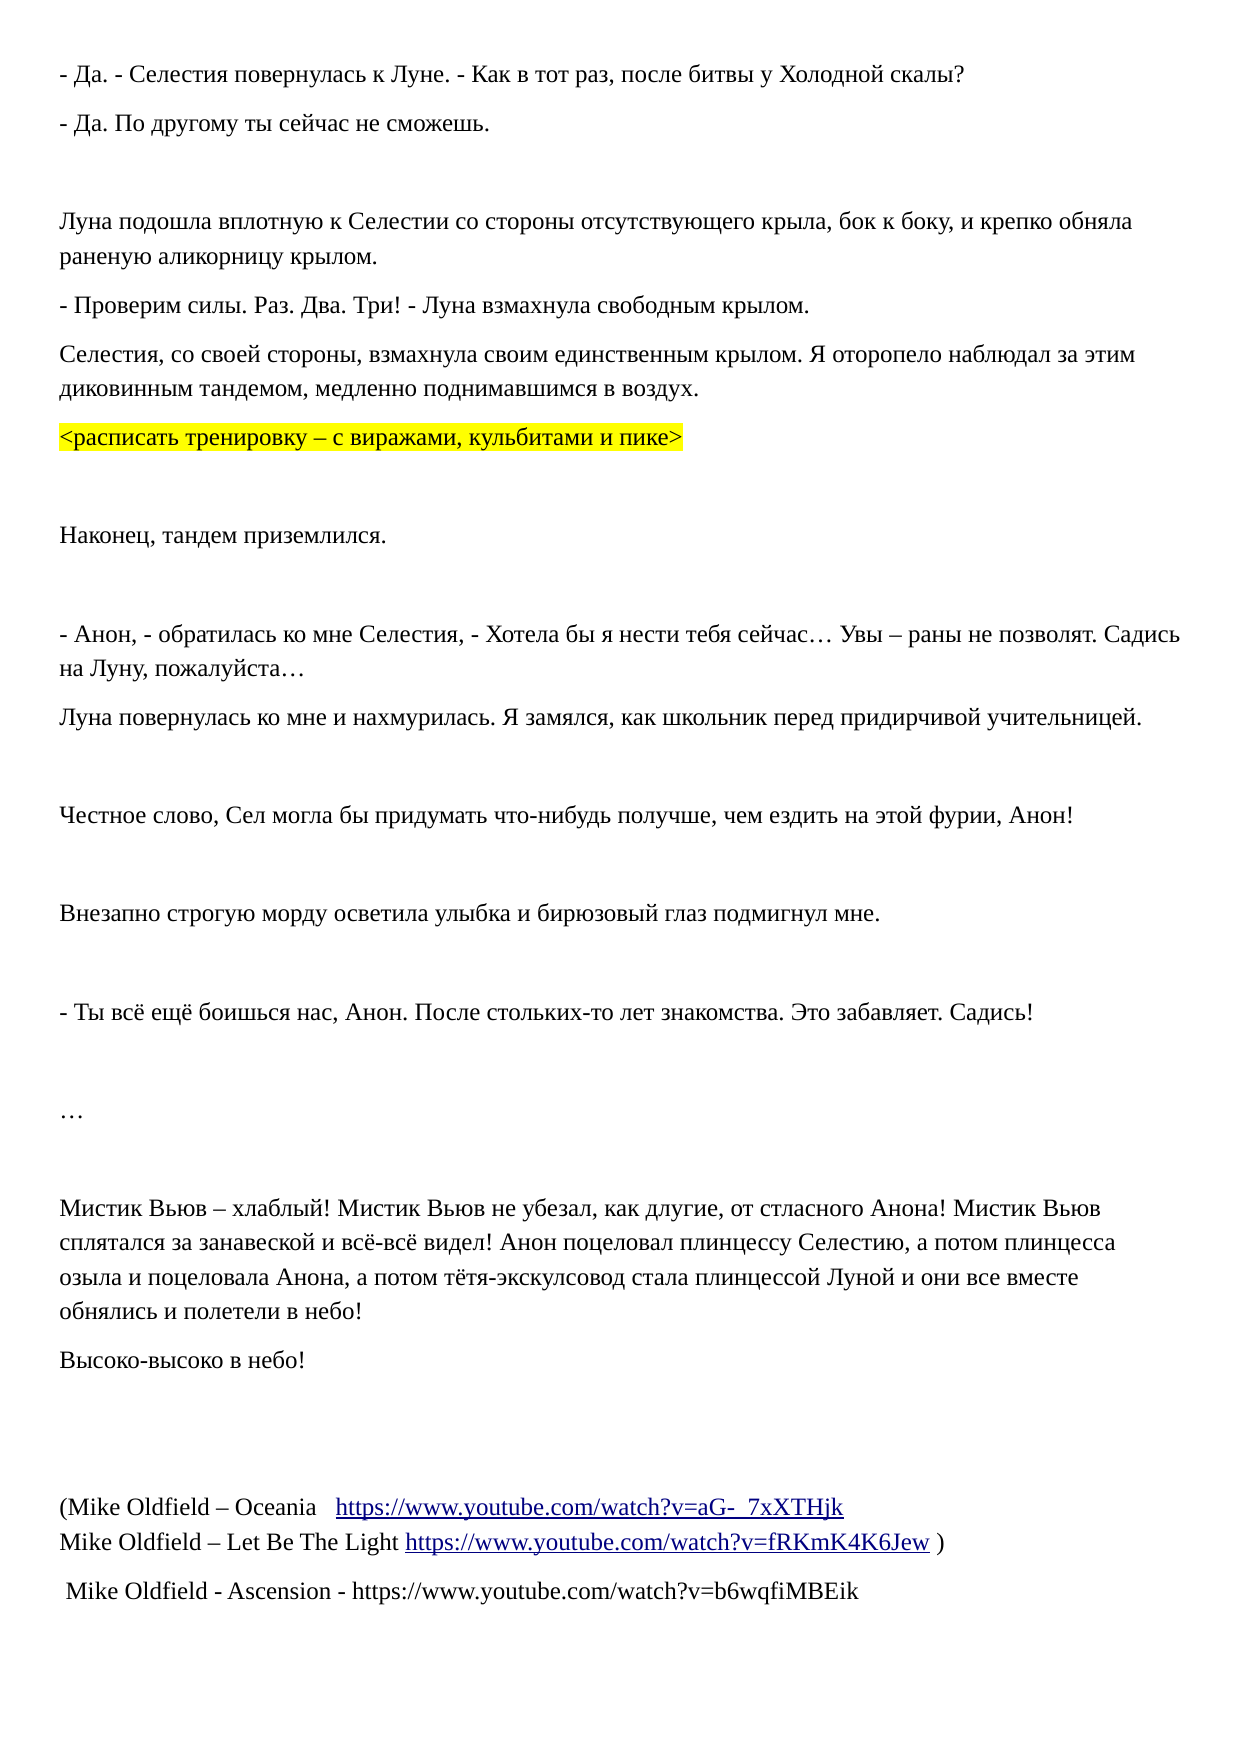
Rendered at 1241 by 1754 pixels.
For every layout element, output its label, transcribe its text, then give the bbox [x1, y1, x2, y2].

text Внезапно строгую морду осветила улыбка и бирюзовый глаз подмигнул мне. [59, 898, 1181, 927]
text - Да. По другому ты сейчас не сможешь. [59, 108, 1181, 137]
text Луна подошла вплотную к Селестии со стороны отсутствующего крыла, бок к боку, и крепко обняла раненую аликорницу крылом. [59, 206, 1181, 269]
text - Анон, - обратилась ко мне Селестия, - Хотела бы я нести тебя сейчас… Увы – раны не позволят. Садись на Луну, пожалуйста… [59, 619, 1181, 682]
text Честное слово, Сел могла бы придумать что-нибудь получше, чем ездить на этой фурии, Анон! [59, 800, 1181, 829]
text Луна повернулась ко мне и нахмурилась. Я замялся, как школьник перед придирчивой учительницей. [59, 702, 1181, 731]
text Наконец, тандем приземлился. [59, 521, 1181, 549]
text (Mike Oldfield – Oceania https://www.youtube.com/watch?v=aG-_7xXTHjk Mike Oldfield – Let Be The Light https://www.youtube.com/watch?v=fRKmK4K6Jew ) [59, 1492, 1181, 1556]
text Mike Oldfield - Ascension - https://www.youtube.com/watch?v=b6wqfiMBEik [59, 1576, 1181, 1605]
text - Да. - Селестия повернулась к Луне. - Как в тот раз, после битвы у Холодной скалы? [59, 59, 1181, 88]
text - Ты всё ещё боишься нас, Анон. После стольких-то лет знакомства. Это забавляет. Садись! [59, 997, 1181, 1025]
text … [59, 1095, 1181, 1123]
text Селестия, со своей стороны, взмахнула своим единственным крылом. Я оторопело наблюдал за этим диковинным тандемом, медленно поднимавшимся в воздух. [59, 339, 1181, 402]
text - Проверим силы. Раз. Два. Три! - Луна взмахнула свободным крылом. [59, 290, 1181, 318]
text <расписать тренировку – с виражами, кульбитами и пике> [59, 422, 1181, 451]
text Мистик Вьюв – хлаблый! Мистик Вьюв не убезал, как длугие, от стласного Анона! Мистик Вьюв сплятался за занавеской и всё-всё видел! Анон поцеловал плинцессу Селестию, а потом плинцесса озыла и поцеловала Анона, а потом тётя-экскулсовод стала плинцессой Луной и они все вместе обнялись и полетели в небо! [59, 1193, 1181, 1325]
text Высоко-высоко в небо! [59, 1345, 1181, 1374]
